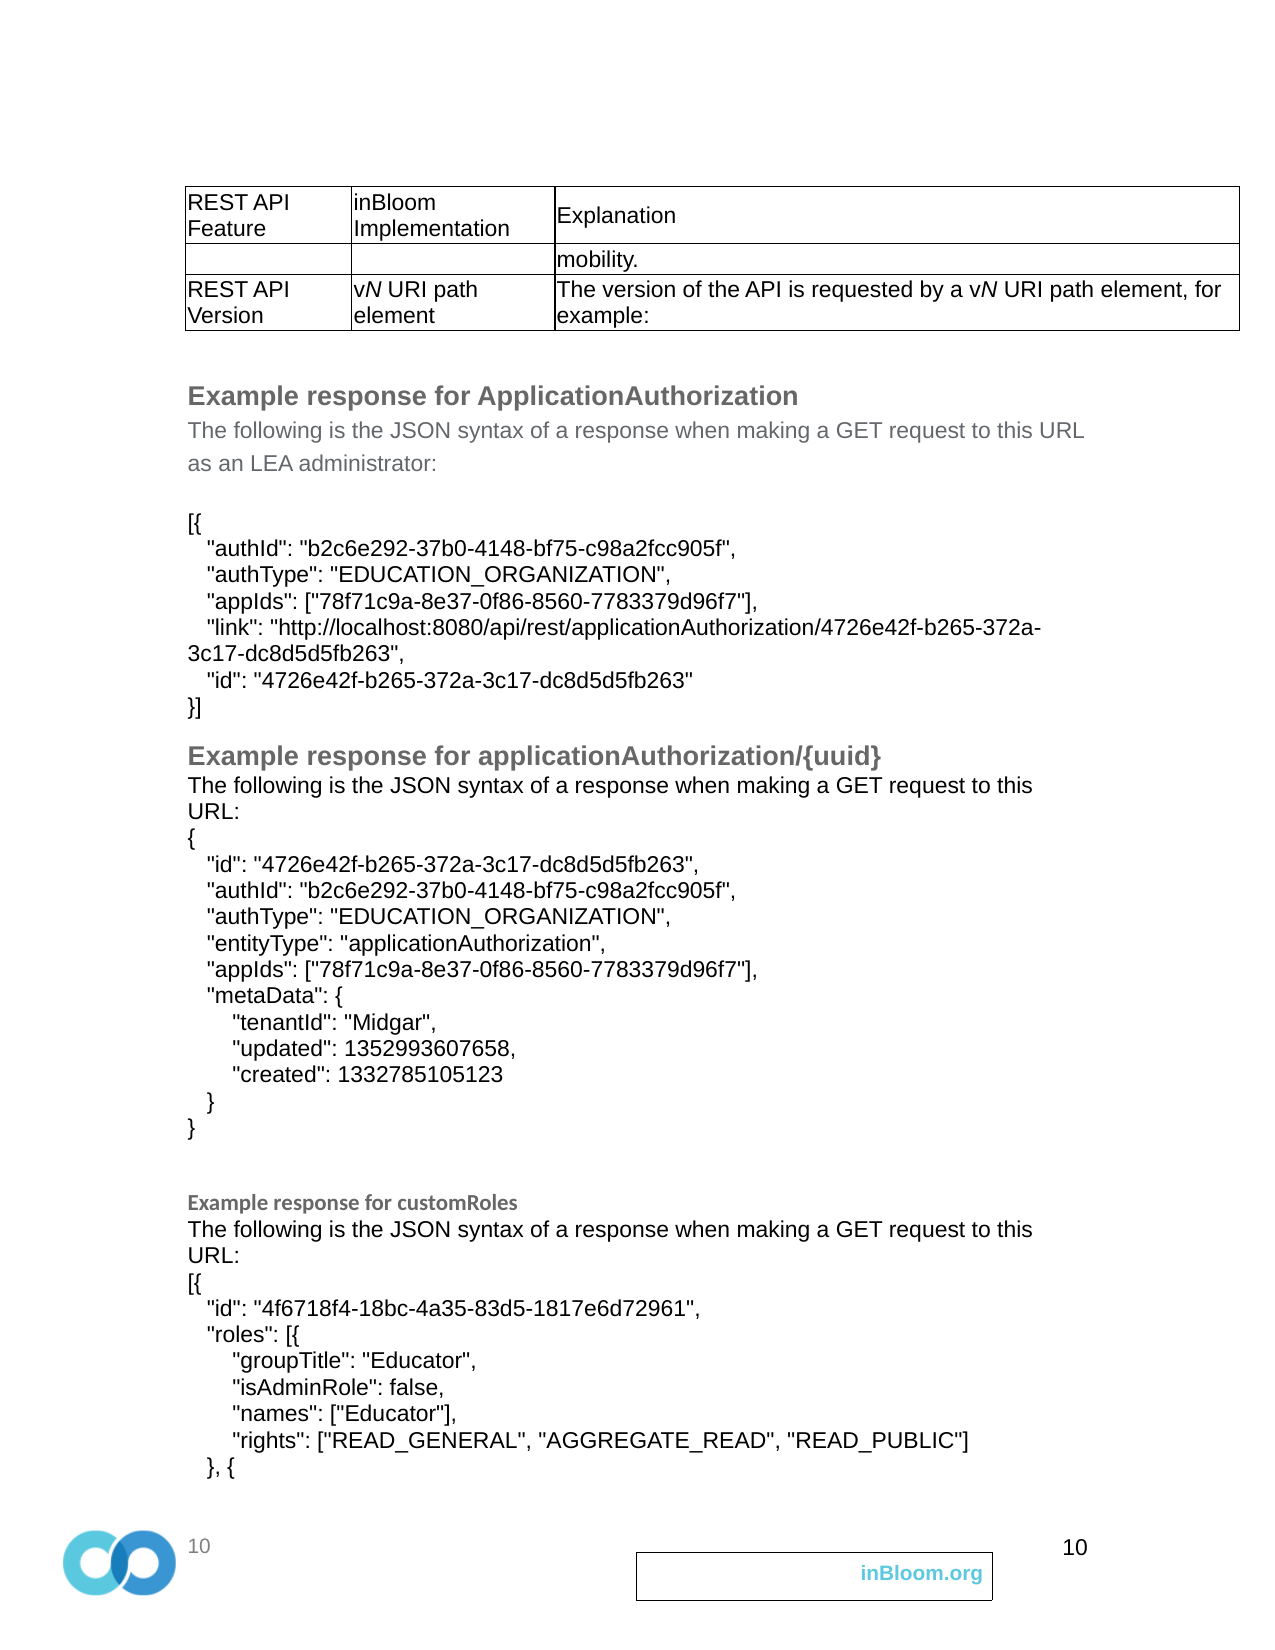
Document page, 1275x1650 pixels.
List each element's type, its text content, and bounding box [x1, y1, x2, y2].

text [{ [187, 509, 1087, 535]
table_header inBloom Implementation [352, 187, 554, 243]
text "updated": 1352993607658, [187, 1035, 1087, 1061]
text The following is the JSON syntax of a response when making a GET request to this URL as an LEA administrator: [187, 411, 1087, 476]
text [{ [187, 1268, 1087, 1295]
table_header REST API Feature [186, 187, 351, 243]
table_cell [186, 244, 351, 273]
text The following is the JSON syntax of a response when making a GET request to this URL: [187, 1216, 1087, 1268]
text "id": "4726e42f-b265-372a-3c17-dc8d5d5fb263", [187, 851, 1087, 877]
text "tenantId": "Midgar", [187, 1009, 1087, 1035]
text "roles": [{ [187, 1321, 1087, 1347]
text "groupTitle": "Educator", [187, 1347, 1087, 1374]
picture [53, 1518, 926, 1635]
text "authType": "EDUCATION_ORGANIZATION", [187, 903, 1087, 930]
text } [187, 1114, 1087, 1141]
text "entityType": "applicationAuthorization", [187, 930, 1087, 956]
text "authType": "EDUCATION_ORGANIZATION", [187, 561, 1087, 588]
text "metaData": { [187, 982, 1087, 1009]
subtitle Example response for ApplicationAuthorization [187, 380, 1087, 411]
text { [187, 824, 1087, 851]
text "id": "4726e42f-b265-372a-3c17-dc8d5d5fb263" [187, 667, 1087, 693]
table_cell REST API Version [186, 275, 351, 330]
subtitle Example response for applicationAuthorization/{uuid} [187, 740, 1087, 772]
table_cell The version of the API is requested by a vN URI path element, for example: [556, 275, 1239, 330]
text "authId": "b2c6e292-37b0-4148-bf75-c98a2fcc905f", [187, 877, 1087, 903]
text "appIds": ["78f71c9a-8e37-0f86-8560-7783379d96f7"], [187, 956, 1087, 982]
table_header Explanation [556, 187, 1239, 243]
table_cell vN URI path element [352, 275, 554, 330]
text "isAdminRole": false, [187, 1374, 1087, 1400]
text "link": "http://localhost:8080/api/rest/applicationAuthorization/4726e42f-b265-372a-3c17-dc8d5d5fb263", [187, 614, 1087, 667]
text }, { [187, 1453, 1087, 1479]
text "names": ["Educator"], [187, 1400, 1087, 1427]
text }] [187, 693, 1087, 719]
table_cell mobility. [556, 244, 1239, 273]
text } [187, 1088, 1087, 1114]
subtitle Example response for customRoles [187, 1188, 1087, 1216]
table_cell [352, 244, 554, 273]
text "created": 1332785105123 [187, 1061, 1087, 1088]
text "appIds": ["78f71c9a-8e37-0f86-8560-7783379d96f7"], [187, 588, 1087, 614]
text "rights": ["READ_GENERAL", "AGGREGATE_READ", "READ_PUBLIC"] [187, 1427, 1087, 1453]
text The following is the JSON syntax of a response when making a GET request to this URL: [187, 772, 1087, 824]
text "id": "4f6718f4-18bc-4a35-83d5-1817e6d72961", [187, 1295, 1087, 1321]
text "authId": "b2c6e292-37b0-4148-bf75-c98a2fcc905f", [187, 535, 1087, 561]
